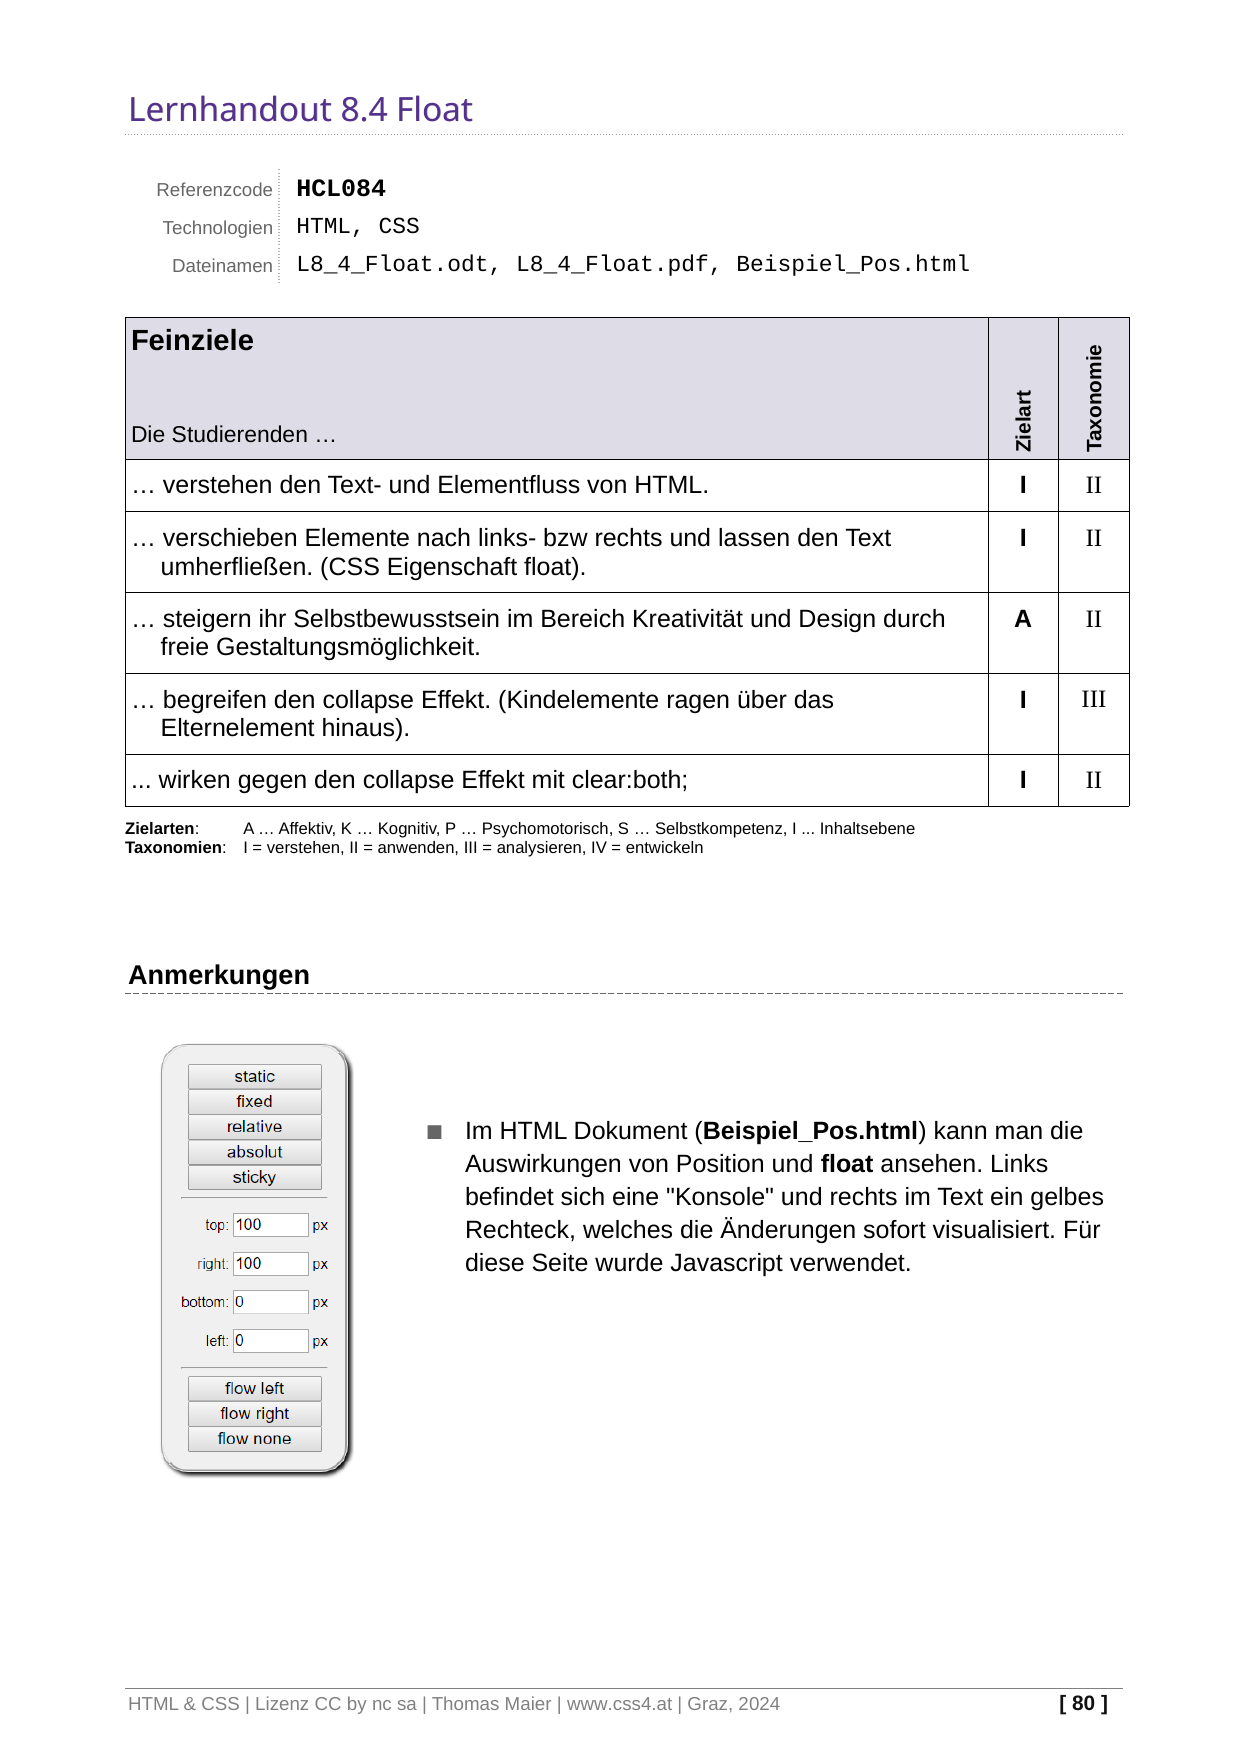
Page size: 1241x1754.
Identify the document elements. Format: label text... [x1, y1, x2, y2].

picture [155, 1028, 362, 1487]
table_header Referenzcode [125, 169, 278, 209]
table_cell I [989, 755, 1058, 806]
table_cell HTML, CSS [279, 209, 1129, 247]
table_cell II [1059, 512, 1129, 592]
table_cell L8_4_Float.odt, L8_4_Float.pdf, Beispiel_Pos.html [279, 247, 1129, 284]
table_cell … steigern ihr Selbstbewusstsein im Bereich Kreativität und Design durch freie Gestaltungsmöglichkeit. [126, 593, 988, 673]
table_header Taxonomie [1059, 318, 1129, 459]
table_cell A [989, 593, 1058, 673]
table_cell Technologien [125, 209, 278, 247]
table_cell … verstehen den Text- und Elementfluss von HTML. [126, 460, 988, 511]
table_cell II [1059, 755, 1129, 806]
table_cell I [989, 674, 1058, 754]
list Im HTML Dokument (Beispiel_Pos.html) kann man die Auswirkungen von Position und float ansehen. Links befindet sich eine "Konsole" und rechts im Text ein gelbes Rechteck, welches die Änderungen sofort visualisiert. Für diese Seite wurde Javascript verwendet. [427, 1116, 1123, 1277]
text Anmerkungen [125, 956, 1123, 993]
table_header Feinziele Die Studierenden … [126, 318, 988, 459]
table_cell III [1059, 674, 1129, 754]
table_cell ... wirken gegen den collapse Effekt mit clear:both; [126, 755, 988, 806]
table_header Zielart [989, 318, 1058, 459]
table_cell I [989, 460, 1058, 511]
table_cell … begreifen den collapse Effekt. (Kindelemente ragen über das Elternelement hinaus). [126, 674, 988, 754]
subtitle Lernhandout 8.4 Float [125, 83, 1123, 134]
table_cell … verschieben Elemente nach links- bzw rechts und lassen den Text umherfließen. (CSS Eigenschaft float). [126, 512, 988, 592]
table_header HCL084 [279, 169, 1129, 209]
table_cell II [1059, 593, 1129, 673]
table_cell Dateinamen [125, 247, 278, 284]
text Zielarten: A … Affektiv, K … Kognitiv, P … Psychomotorisch, S … Selbstkompetenz, I ... Inhaltsebene Taxonomien: I = verstehen, II = anwenden, III = analysieren, IV = entwickeln [125, 818, 1123, 857]
table_cell II [1059, 460, 1129, 511]
table_cell I [989, 512, 1058, 592]
